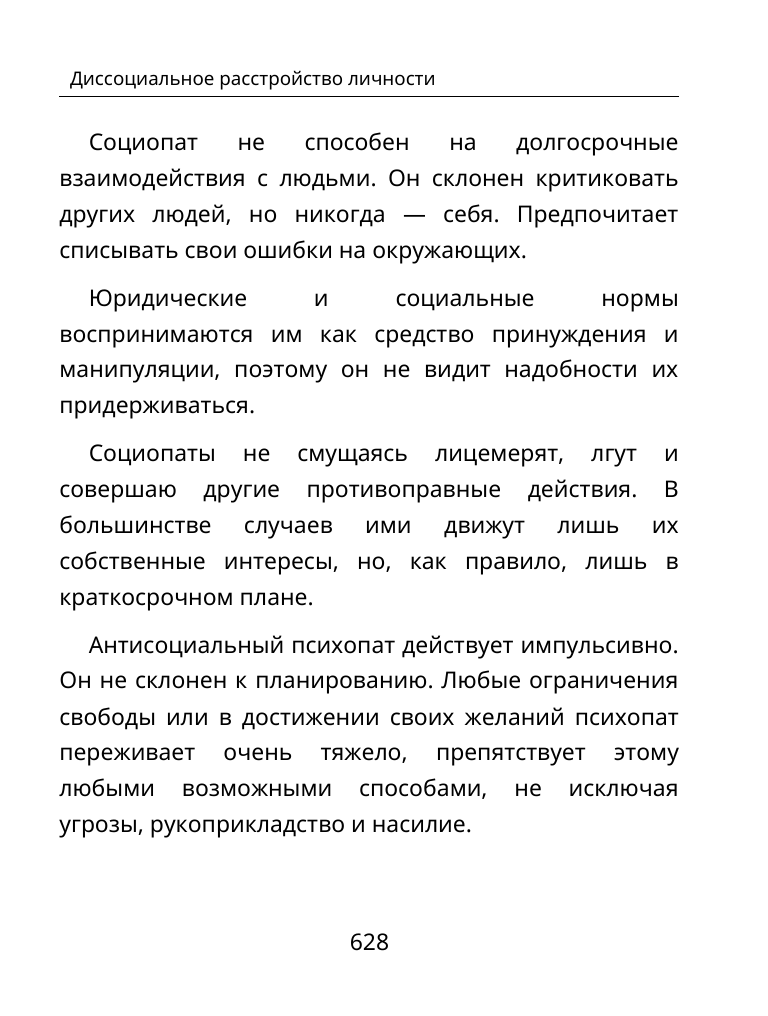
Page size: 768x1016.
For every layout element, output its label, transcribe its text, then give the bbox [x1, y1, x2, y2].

text Антисоциальный психопат действует импульсивно. Он не склонен к планированию. Любые ограничения свободы или в достижении своих желаний психопат переживает очень тяжело, препятствует этому любыми возможными способами, не исключая угрозы, рукоприкладство и насилие. [59, 628, 679, 839]
text Социопат не способен на долгосрочные взаимодействия с людьми. Он склонен критиковать других людей, но никогда — себя. Предпочитает списывать свои ошибки на окружающих. [59, 126, 679, 265]
text Юридические и социальные нормы воспринимаются им как средство принуждения и манипуляции, поэтому он не видит надобности их придерживаться. [59, 282, 679, 421]
text Социопаты не смущаясь лицемерят, лгут и совершаю другие противоправные действия. В большинстве случаев ими движут лишь их собственные интересы, но, как правило, лишь в краткосрочном плане. [59, 437, 679, 612]
